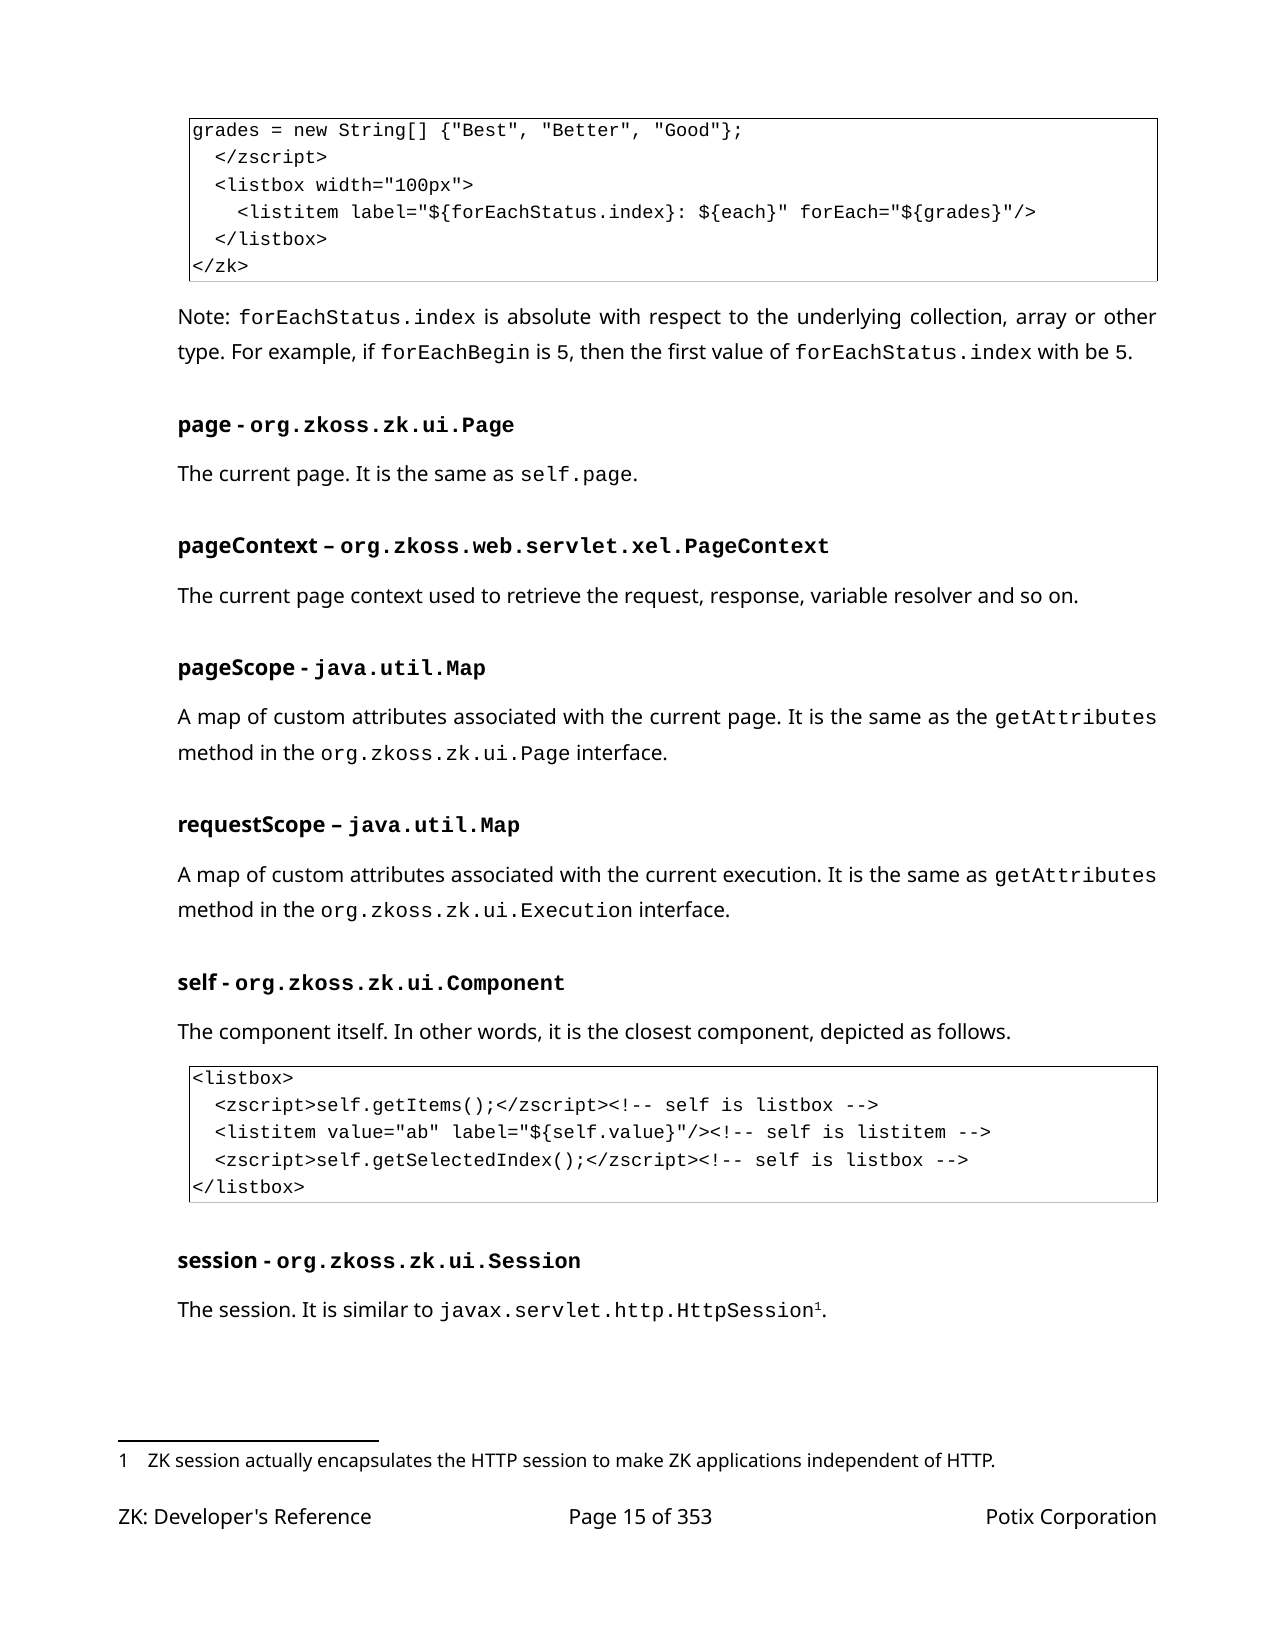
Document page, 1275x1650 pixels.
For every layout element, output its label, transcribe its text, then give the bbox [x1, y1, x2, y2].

subtitle self - org.zkoss.zk.ui.Component [177, 966, 1157, 996]
subtitle requestScope – java.util.Map [177, 809, 1157, 839]
text A map of custom attributes associated with the current page. It is the same as the getAttributes method in the org.zkoss.zk.ui.Page interface. [177, 702, 1157, 767]
text grades = new String[] {"Best", "Better", "Good"}; [190, 119, 1157, 142]
text ZK session actually encapsulates the HTTP session to make ZK applications independent of HTTP. [118, 1447, 1157, 1473]
text A map of custom attributes associated with the current execution. It is the same as getAttributes method in the org.zkoss.zk.ui.Execution interface. [177, 860, 1157, 924]
text <listitem label="${forEachStatus.index}: ${each}" forEach="${grades}"/> [190, 200, 1157, 224]
text <zscript>self.getItems();</zscript><!-- self is listbox --> [190, 1093, 1157, 1117]
text Note: forEachStatus.index is absolute with respect to the underlying collection, array or other type. For example, if forEachBegin is 5, then the first value of forEachStatus.index with be 5. [177, 302, 1157, 366]
text <zscript>self.getSelectedIndex();</zscript><!-- self is listbox --> [190, 1147, 1157, 1172]
subtitle pageContext – org.zkoss.web.servlet.xel.PageContext [177, 530, 1157, 560]
text </zscript> [190, 145, 1157, 169]
text </zk> [190, 254, 1157, 281]
subtitle session - org.zkoss.zk.ui.Session [177, 1244, 1157, 1274]
text </listbox> [190, 227, 1157, 251]
subtitle pageScope - java.util.Map [177, 652, 1157, 682]
text </listbox> [190, 1175, 1157, 1202]
text The current page. It is the same as self.page. [177, 459, 1157, 488]
text <listbox> [190, 1067, 1157, 1090]
text The session. It is similar to javax.servlet.http.HttpSession. [177, 1295, 1157, 1324]
text <listbox width="100px"> [190, 172, 1157, 197]
subtitle page - org.zkoss.zk.ui.Page [177, 408, 1157, 439]
text The current page context used to retrieve the request, response, variable resolver and so on. [177, 581, 1157, 609]
text <listitem value="ab" label="${self.value}"/><!-- self is listitem --> [190, 1120, 1157, 1144]
text The component itself. In other words, it is the closest component, depicted as follows. [177, 1017, 1157, 1045]
